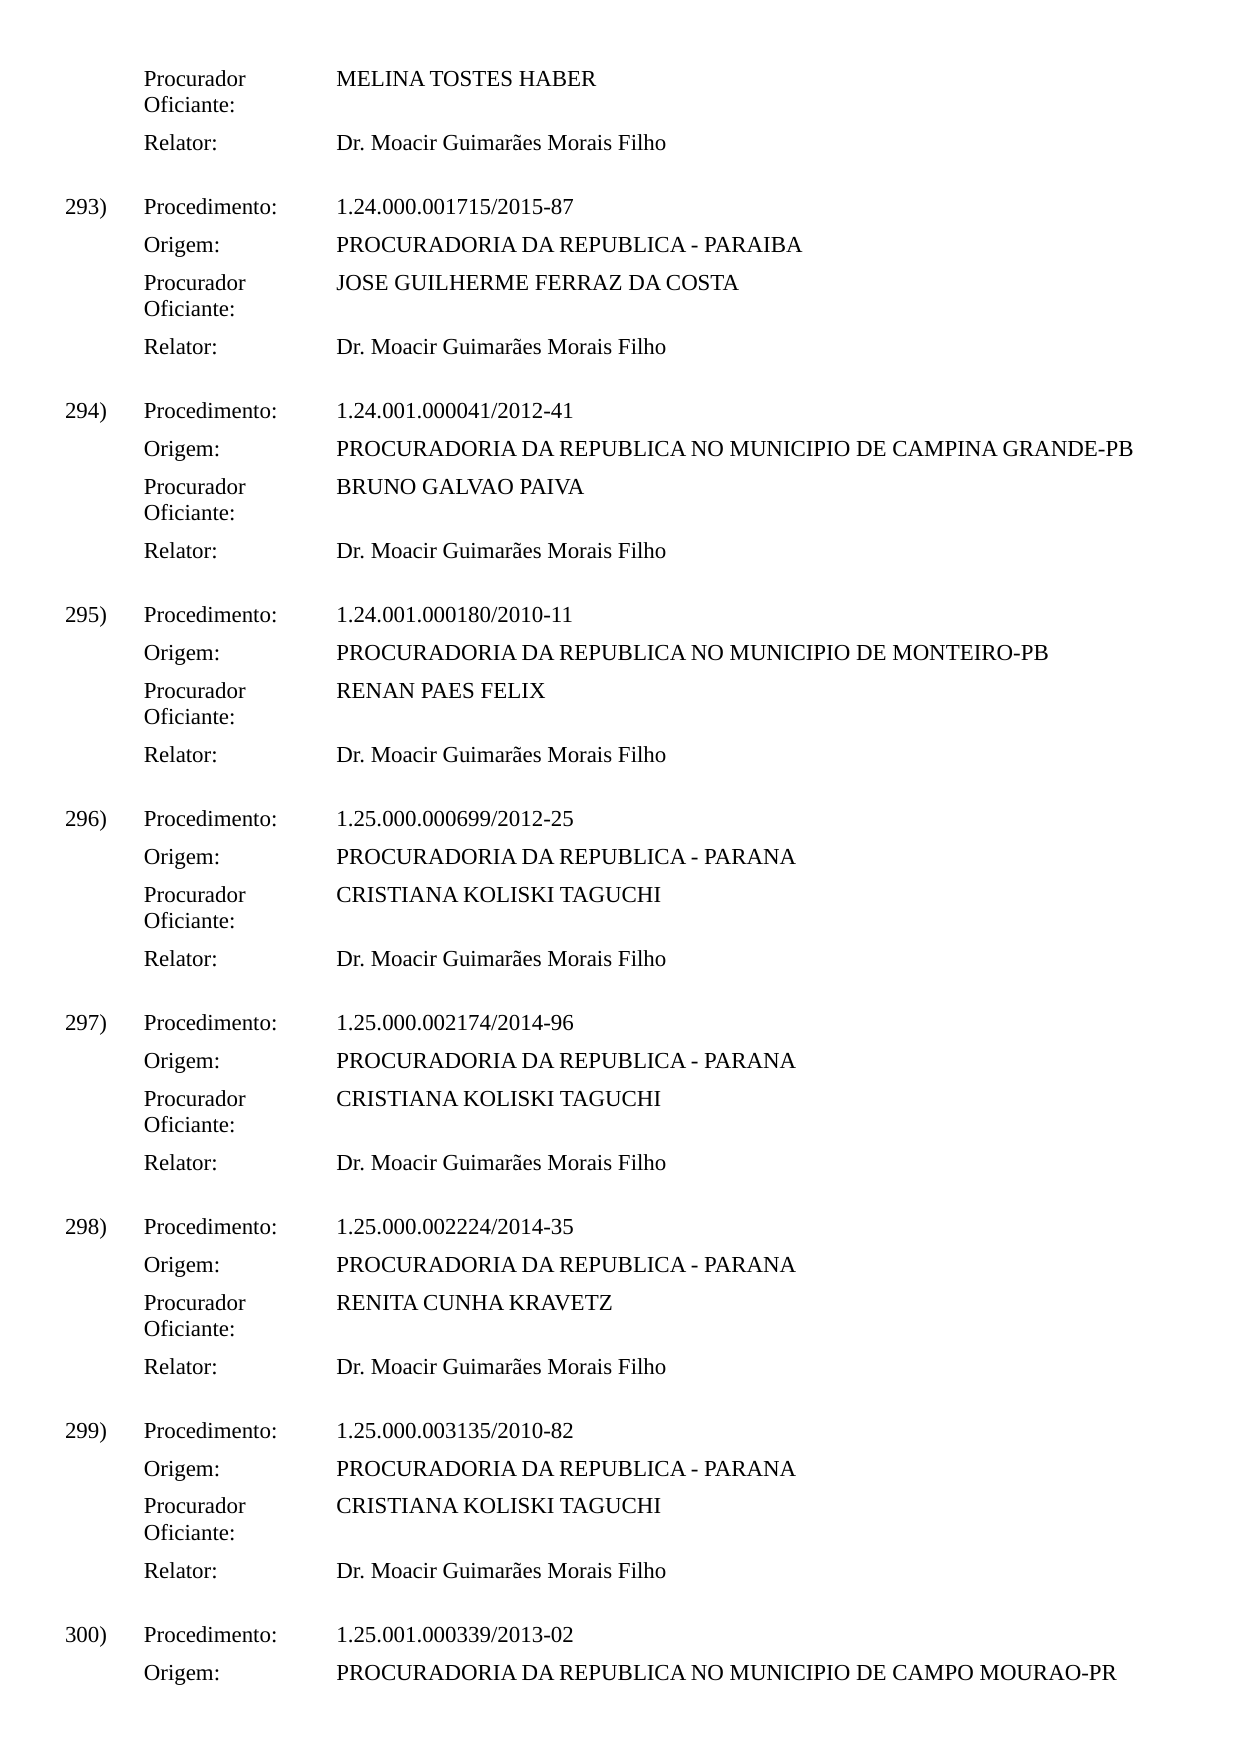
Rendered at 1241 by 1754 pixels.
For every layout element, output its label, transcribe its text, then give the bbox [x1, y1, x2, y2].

table_cell [59, 875, 138, 939]
table_header Procedimento: [138, 1411, 330, 1449]
table_header 1.25.001.000339/2013-02 [330, 1615, 1181, 1653]
table_header 1.25.000.003135/2010-82 [330, 1411, 1181, 1449]
table_cell Relator: [138, 123, 330, 161]
table_header 299) [59, 1411, 138, 1449]
table_cell Procurador Oficiante: [138, 875, 330, 939]
table_cell Relator: [138, 939, 330, 977]
table_cell Origem: [138, 225, 330, 263]
table_cell [59, 1347, 138, 1385]
table_cell Origem: [138, 1449, 330, 1487]
table_cell JOSE GUILHERME FERRAZ DA COSTA [330, 263, 1181, 327]
table_cell Dr. Moacir Guimarães Morais Filho [330, 939, 1181, 977]
table_header 300) [59, 1615, 138, 1653]
table_cell [59, 1079, 138, 1143]
table_cell Dr. Moacir Guimarães Morais Filho [330, 327, 1181, 365]
table_cell [59, 1551, 138, 1589]
table_cell [59, 531, 138, 569]
table_cell Origem: [138, 1653, 330, 1691]
table_cell Origem: [138, 837, 330, 875]
table_header Procedimento: [138, 188, 330, 225]
table_header Procedimento: [138, 799, 330, 837]
table_header 1.24.001.000041/2012-41 [330, 391, 1181, 429]
table_cell Dr. Moacir Guimarães Morais Filho [330, 531, 1181, 569]
table_cell Dr. Moacir Guimarães Morais Filho [330, 735, 1181, 773]
table_cell Procurador Oficiante: [138, 1283, 330, 1347]
table_cell RENITA CUNHA KRAVETZ [330, 1283, 1181, 1347]
table_cell Relator: [138, 1347, 330, 1385]
table_cell Origem: [138, 1245, 330, 1283]
table_header 297) [59, 1003, 138, 1041]
table_cell BRUNO GALVAO PAIVA [330, 467, 1181, 531]
table_cell Relator: [138, 327, 330, 365]
table_cell Relator: [138, 1551, 330, 1589]
table_cell [59, 1449, 138, 1487]
table_cell Relator: [138, 531, 330, 569]
table_cell [59, 1041, 138, 1079]
table_cell PROCURADORIA DA REPUBLICA NO MUNICIPIO DE CAMPINA GRANDE-PB [330, 429, 1181, 467]
table_cell Dr. Moacir Guimarães Morais Filho [330, 1551, 1181, 1589]
table_header Procedimento: [138, 1207, 330, 1245]
table_cell [59, 1283, 138, 1347]
table_cell Dr. Moacir Guimarães Morais Filho [330, 1347, 1181, 1385]
table_cell PROCURADORIA DA REPUBLICA - PARANA [330, 1449, 1181, 1487]
table_cell MELINA TOSTES HABER [330, 59, 1181, 123]
table_header 1.25.000.002174/2014-96 [330, 1003, 1181, 1041]
table_cell Procurador Oficiante: [138, 671, 330, 735]
table_cell [59, 123, 138, 161]
table_cell Origem: [138, 429, 330, 467]
table_cell Procurador Oficiante: [138, 59, 330, 123]
table_cell [59, 1487, 138, 1551]
table_header Procedimento: [138, 1003, 330, 1041]
table_header 294) [59, 391, 138, 429]
table_header 1.25.000.002224/2014-35 [330, 1207, 1181, 1245]
table_header 1.25.000.000699/2012-25 [330, 799, 1181, 837]
table_cell Procurador Oficiante: [138, 1079, 330, 1143]
table_cell CRISTIANA KOLISKI TAGUCHI [330, 1487, 1181, 1551]
table_cell CRISTIANA KOLISKI TAGUCHI [330, 1079, 1181, 1143]
table_cell Procurador Oficiante: [138, 1487, 330, 1551]
table_cell Procurador Oficiante: [138, 467, 330, 531]
table_header 298) [59, 1207, 138, 1245]
table_cell RENAN PAES FELIX [330, 671, 1181, 735]
table_header 293) [59, 188, 138, 225]
table_cell Origem: [138, 1041, 330, 1079]
table_cell PROCURADORIA DA REPUBLICA - PARANA [330, 1245, 1181, 1283]
table_cell [59, 1245, 138, 1283]
table_header 1.24.000.001715/2015-87 [330, 188, 1181, 225]
table_header 296) [59, 799, 138, 837]
table_header 1.24.001.000180/2010-11 [330, 595, 1181, 633]
table_cell [59, 225, 138, 263]
table_cell PROCURADORIA DA REPUBLICA - PARANA [330, 1041, 1181, 1079]
table_cell PROCURADORIA DA REPUBLICA - PARAIBA [330, 225, 1181, 263]
table_cell Procurador Oficiante: [138, 263, 330, 327]
table_cell PROCURADORIA DA REPUBLICA - PARANA [330, 837, 1181, 875]
table_header Procedimento: [138, 391, 330, 429]
table_cell Dr. Moacir Guimarães Morais Filho [330, 123, 1181, 161]
table_cell PROCURADORIA DA REPUBLICA NO MUNICIPIO DE CAMPO MOURAO-PR [330, 1653, 1181, 1691]
table_cell [59, 327, 138, 365]
table_header Procedimento: [138, 1615, 330, 1653]
table_cell [59, 263, 138, 327]
table_cell [59, 939, 138, 977]
table_cell [59, 59, 138, 123]
table_cell [59, 671, 138, 735]
table_cell CRISTIANA KOLISKI TAGUCHI [330, 875, 1181, 939]
table_cell PROCURADORIA DA REPUBLICA NO MUNICIPIO DE MONTEIRO-PB [330, 633, 1181, 671]
table_cell Relator: [138, 735, 330, 773]
table_cell Relator: [138, 1143, 330, 1181]
table_cell Dr. Moacir Guimarães Morais Filho [330, 1143, 1181, 1181]
table_cell [59, 633, 138, 671]
table_cell [59, 467, 138, 531]
table_cell [59, 735, 138, 773]
table_cell Origem: [138, 633, 330, 671]
table_header 295) [59, 595, 138, 633]
table_header Procedimento: [138, 595, 330, 633]
table_cell [59, 837, 138, 875]
table_cell [59, 429, 138, 467]
table_cell [59, 1143, 138, 1181]
table_cell [59, 1653, 138, 1691]
